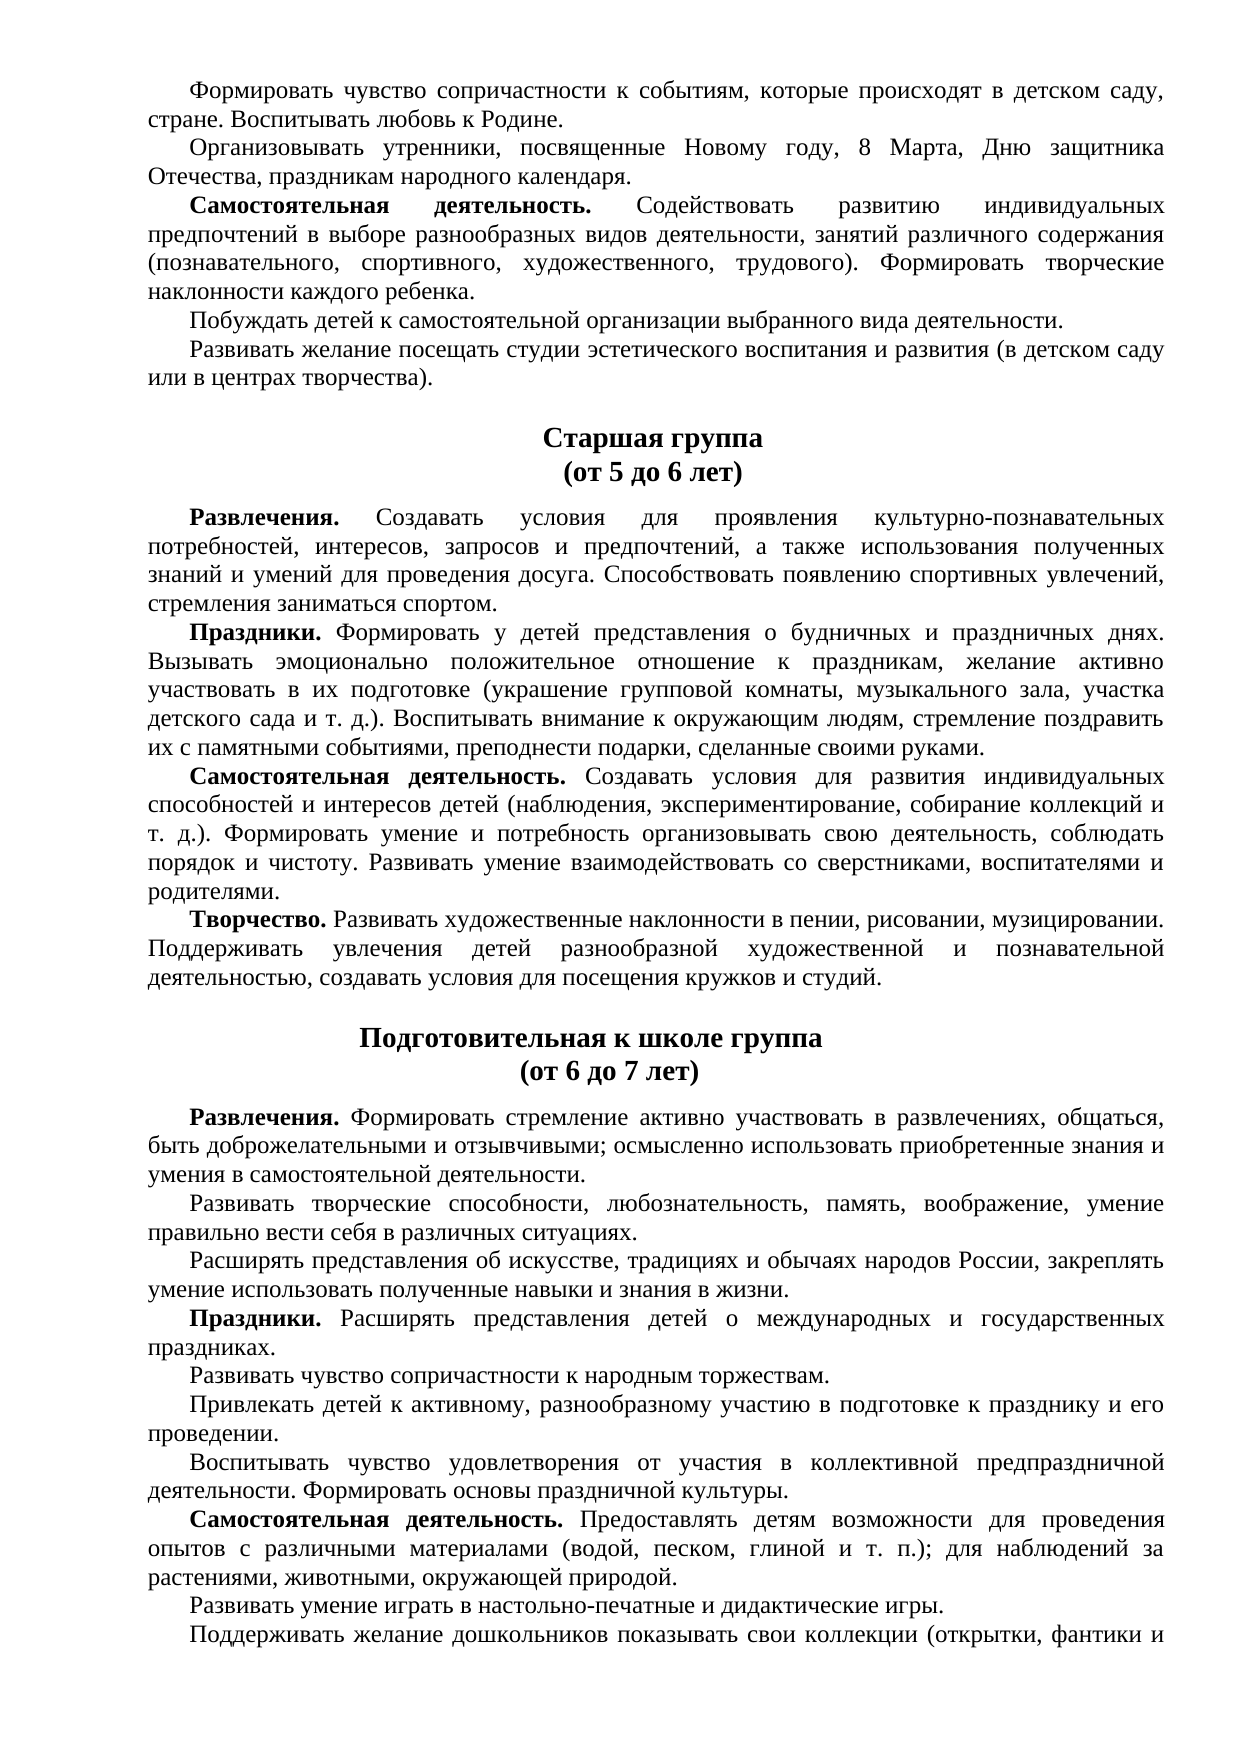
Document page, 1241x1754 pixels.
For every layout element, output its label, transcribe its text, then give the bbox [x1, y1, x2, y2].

text Развлечения. Формировать стремление активно участвовать в развлечениях, общаться, быть доброжелательными и отзывчивыми; осмысленно использовать приобретенные знания и умения в самостоятельной деятельности. [148, 1102, 1165, 1188]
text Развлечения. Создавать условия для проявления культурно-познавательных потребностей, интересов, запросов и предпочтений, а также использования полученных знаний и умений для проведения досуга. Способствовать появлению спортивных увлечений, стремления заниматься спортом. [148, 502, 1165, 617]
text Праздники. Формировать у детей представления о будничных и праздничных днях. Вызывать эмоционально положительное отношение к праздникам, желание активно участвовать в их подготовке (украшение групповой комнаты, музыкального зала, участка детского сада и т. д.). Воспитывать внимание к окружающим людям, стремление поздравить их с памятными событиями, преподнести подарки, сделанные своими руками. [148, 617, 1165, 761]
text Праздники. Расширять представления детей о международных и государственных праздниках. [148, 1303, 1165, 1360]
text Развивать творческие способности, любознательность, память, воображение, умение правильно вести себя в различных ситуациях. [148, 1188, 1165, 1245]
text Творчество. Развивать художественные наклонности в пении, рисовании, музицировании. Поддерживать увлечения детей разнообразной художественной и познавательной деятельностью, создавать условия для посещения кружков и студий. [148, 904, 1165, 991]
text Развивать умение играть в настольно-печатные и дидактические игры. [148, 1590, 1165, 1619]
text Развивать чувство сопричастности к народным торжествам. [148, 1360, 1165, 1389]
text Расширять представления об искусстве, традициях и обычаях народов России, закреплять умение использовать полученные навыки и знания в жизни. [148, 1245, 1165, 1303]
text Поддерживать желание дошкольников показывать свои коллекции (открытки, фантики и [148, 1619, 1165, 1648]
text Развивать желание посещать студии эстетического воспитания и развития (в детском саду или в центрах творчества). [148, 334, 1165, 391]
text Старшая группа (от 5 до 6 лет) [148, 420, 1165, 487]
text Самостоятельная деятельность. Содействовать развитию индивидуальных предпочтений в выборе разнообразных видов деятельности, занятий различного содержания (познавательного, спортивного, художественного, трудового). Формировать творческие наклонности каждого ребенка. [148, 190, 1165, 305]
text Самостоятельная деятельность. Предоставлять детям возможности для проведения опытов с различными материалами (водой, песком, глиной и т. п.); для наблюдений за растениями, животными, окружающей природой. [148, 1504, 1165, 1590]
text Подготовительная к школе группа (от 6 до 7 лет) [148, 1020, 1165, 1087]
text Самостоятельная деятельность. Создавать условия для развития индивидуальных способностей и интересов детей (наблюдения, экспериментирование, собирание коллекций и т. д.). Формировать умение и потребность организовывать свою деятельность, соблюдать порядок и чистоту. Развивать умение взаимодействовать со сверстниками, воспитателями и родителями. [148, 761, 1165, 904]
text Привлекать детей к активному, разнообразному участию в подготовке к празднику и его проведении. [148, 1389, 1165, 1447]
text Побуждать детей к самостоятельной организации выбранного вида деятельности. [148, 305, 1165, 334]
text Организовывать утренники, посвященные Новому году, 8 Марта, Дню защитника Отечества, праздникам народного календаря. [148, 132, 1165, 190]
text Формировать чувство сопричастности к событиям, которые происходят в детском саду, стране. Воспитывать любовь к Родине. [148, 75, 1165, 132]
text Воспитывать чувство удовлетворения от участия в коллективной предпраздничной деятельности. Формировать основы праздничной культуры. [148, 1447, 1165, 1504]
